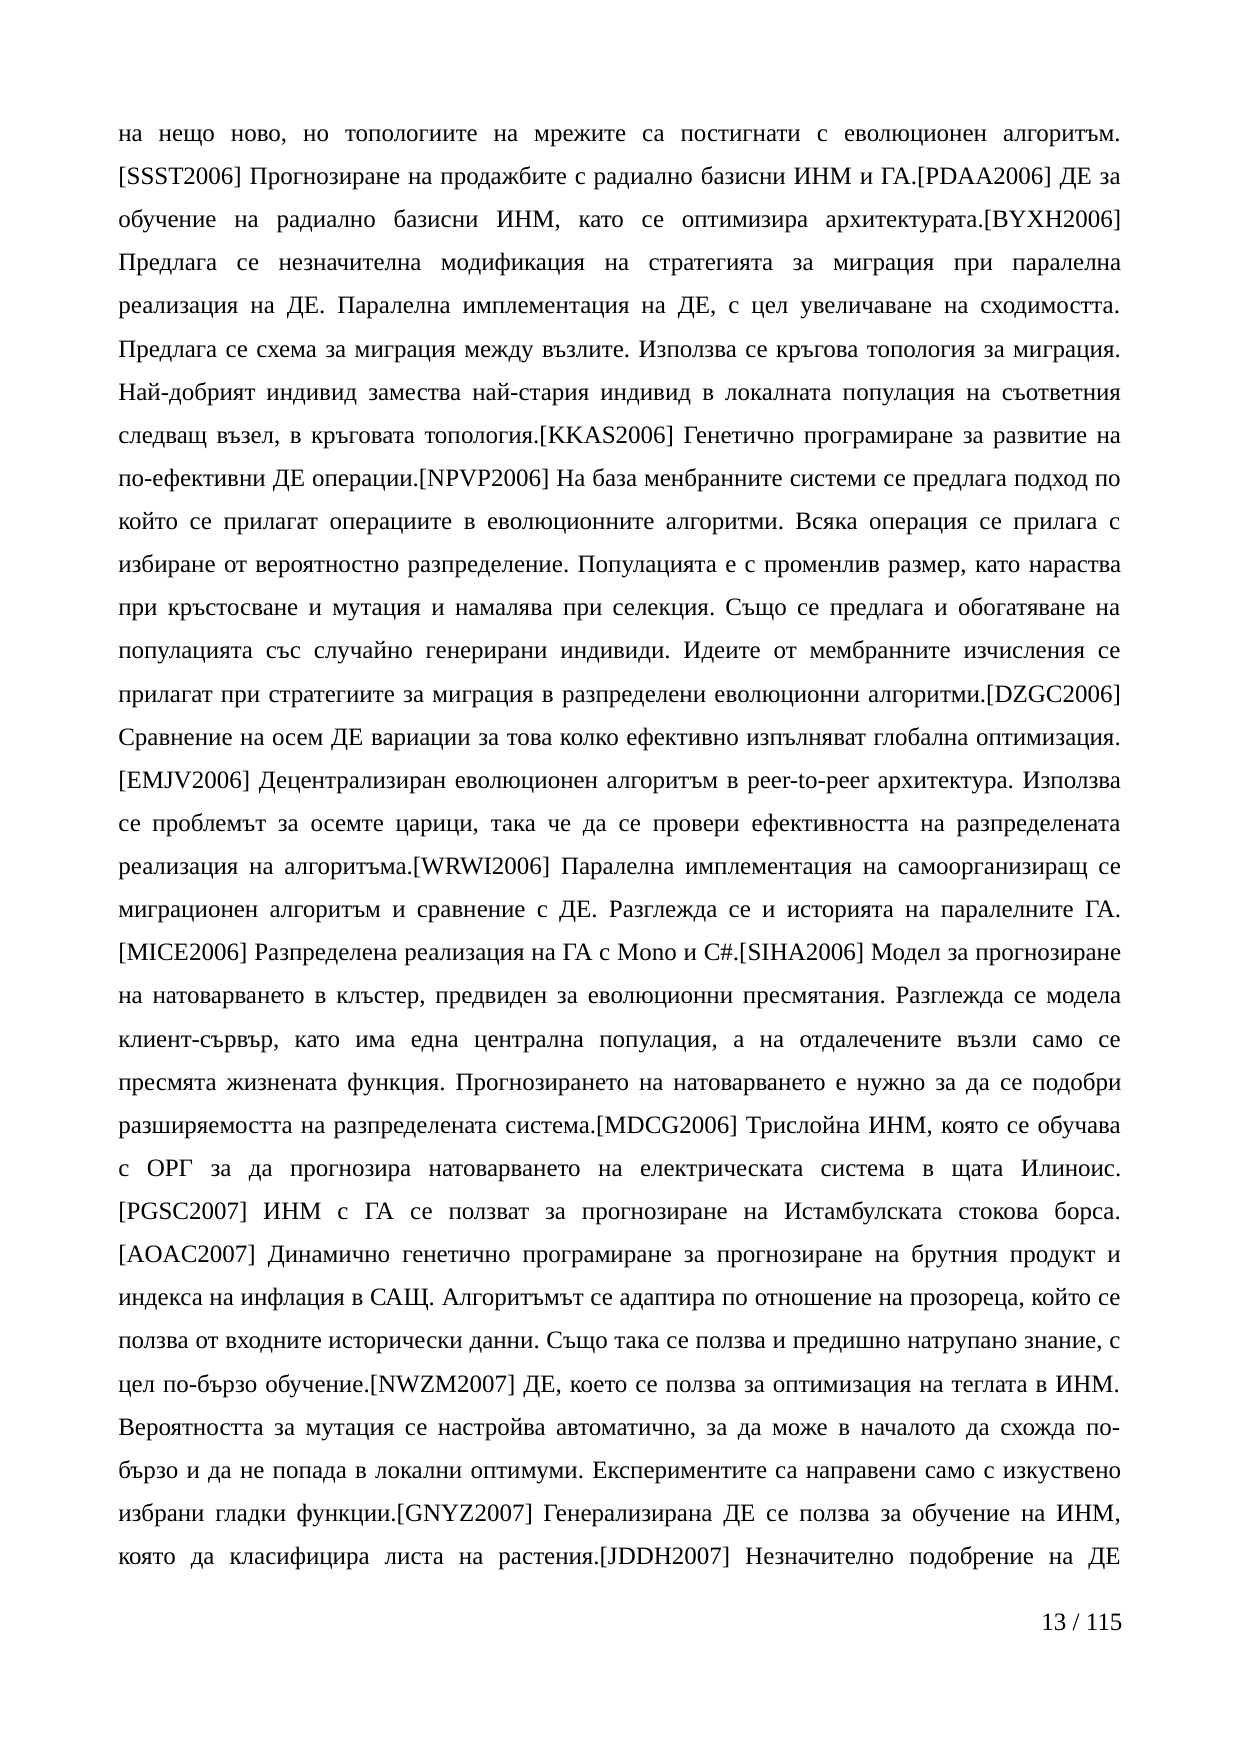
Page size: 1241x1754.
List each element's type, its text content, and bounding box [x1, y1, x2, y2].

text на нещо ново, но топологиите на мрежите са постигнати с еволюционен алгоритъм.[SSST2006] Прогнозиране на продажбите с радиално базисни ИНМ и ГА.[PDAA2006] ДЕ за обучение на радиално базисни ИНМ, като се оптимизира архитектурата.[BYXH2006] Предлага се незначителна модификация на стратегията за миграция при паралелна реализация на ДЕ. Паралелна имплементация на ДЕ, с цел увеличаване на сходимостта. Предлага се схема за миграция между възлите. Използва се кръгова топология за миграция. Най-добрият индивид замества най-стария индивид в локалната популация на съответния следващ възел, в кръговата топология.[KKAS2006] Генетично програмиране за развитие на по-ефективни ДЕ операции.[NPVP2006] На база менбранните системи се предлага подход по който се прилагат операциите в еволюционните алгоритми. Всяка операция се прилага с избиране от вероятностно разпределение. Популацията е с променлив размер, като нараства при кръстосване и мутация и намалява при селекция. Също се предлага и обогатяване на популацията със случайно генерирани индивиди. Идеите от мембранните изчисления се прилагат при стратегиите за миграция в разпределени еволюционни алгоритми.[DZGC2006] Сравнение на осем ДЕ вариации за това колко ефективно изпълняват глобална оптимизация.[EMJV2006] Децентрализиран еволюционен алгоритъм в peer-to-peer архитектура. Използва се проблемът за осемте царици, така че да се провери ефективността на разпределената реализация на алгоритъма.[WRWI2006] Паралелна имплементация на самоорганизиращ се миграционен алгоритъм и сравнение с ДЕ. Разглежда се и историята на паралелните ГА.[MICE2006] Разпределена реализация на ГА с Mono и C#.[SIHA2006] Модел за прогнозиране на натоварването в клъстер, предвиден за еволюционни пресмятания. Разглежда се модела клиент-сървър, като има една централна популация, а на отдалечените възли само се пресмята жизнената функция. Прогнозирането на натоварването е нужно за да се подобри разширяемостта на разпределената система.[MDCG2006] Трислойна ИНМ, която се обучава с ОРГ за да прогнозира натоварването на електрическата система в щата Илиноис.[PGSC2007] ИНМ с ГА се ползват за прогнозиране на Истамбулската стокова борса.[AOAC2007] Динамично генетично програмиране за прогнозиране на брутния продукт и индекса на инфлация в САЩ. Алгоритъмът се адаптира по отношение на прозореца, който се ползва от входните исторически данни. Също така се ползва и предишно натрупано знание, с цел по-бързо обучение.[NWZM2007] ДЕ, което се ползва за оптимизация на теглата в ИНМ. Вероятността за мутация се настройва автоматично, за да може в началото да схожда по-бързо и да не попада в локални оптимуми. Експериментите са направени само с изкуствено избрани гладки функции.[GNYZ2007] Генерализирана ДЕ се ползва за обучение на ИНМ, която да класифицира листа на растения.[JDDH2007] Незначително подобрение на ДЕ [118, 118, 1122, 1570]
